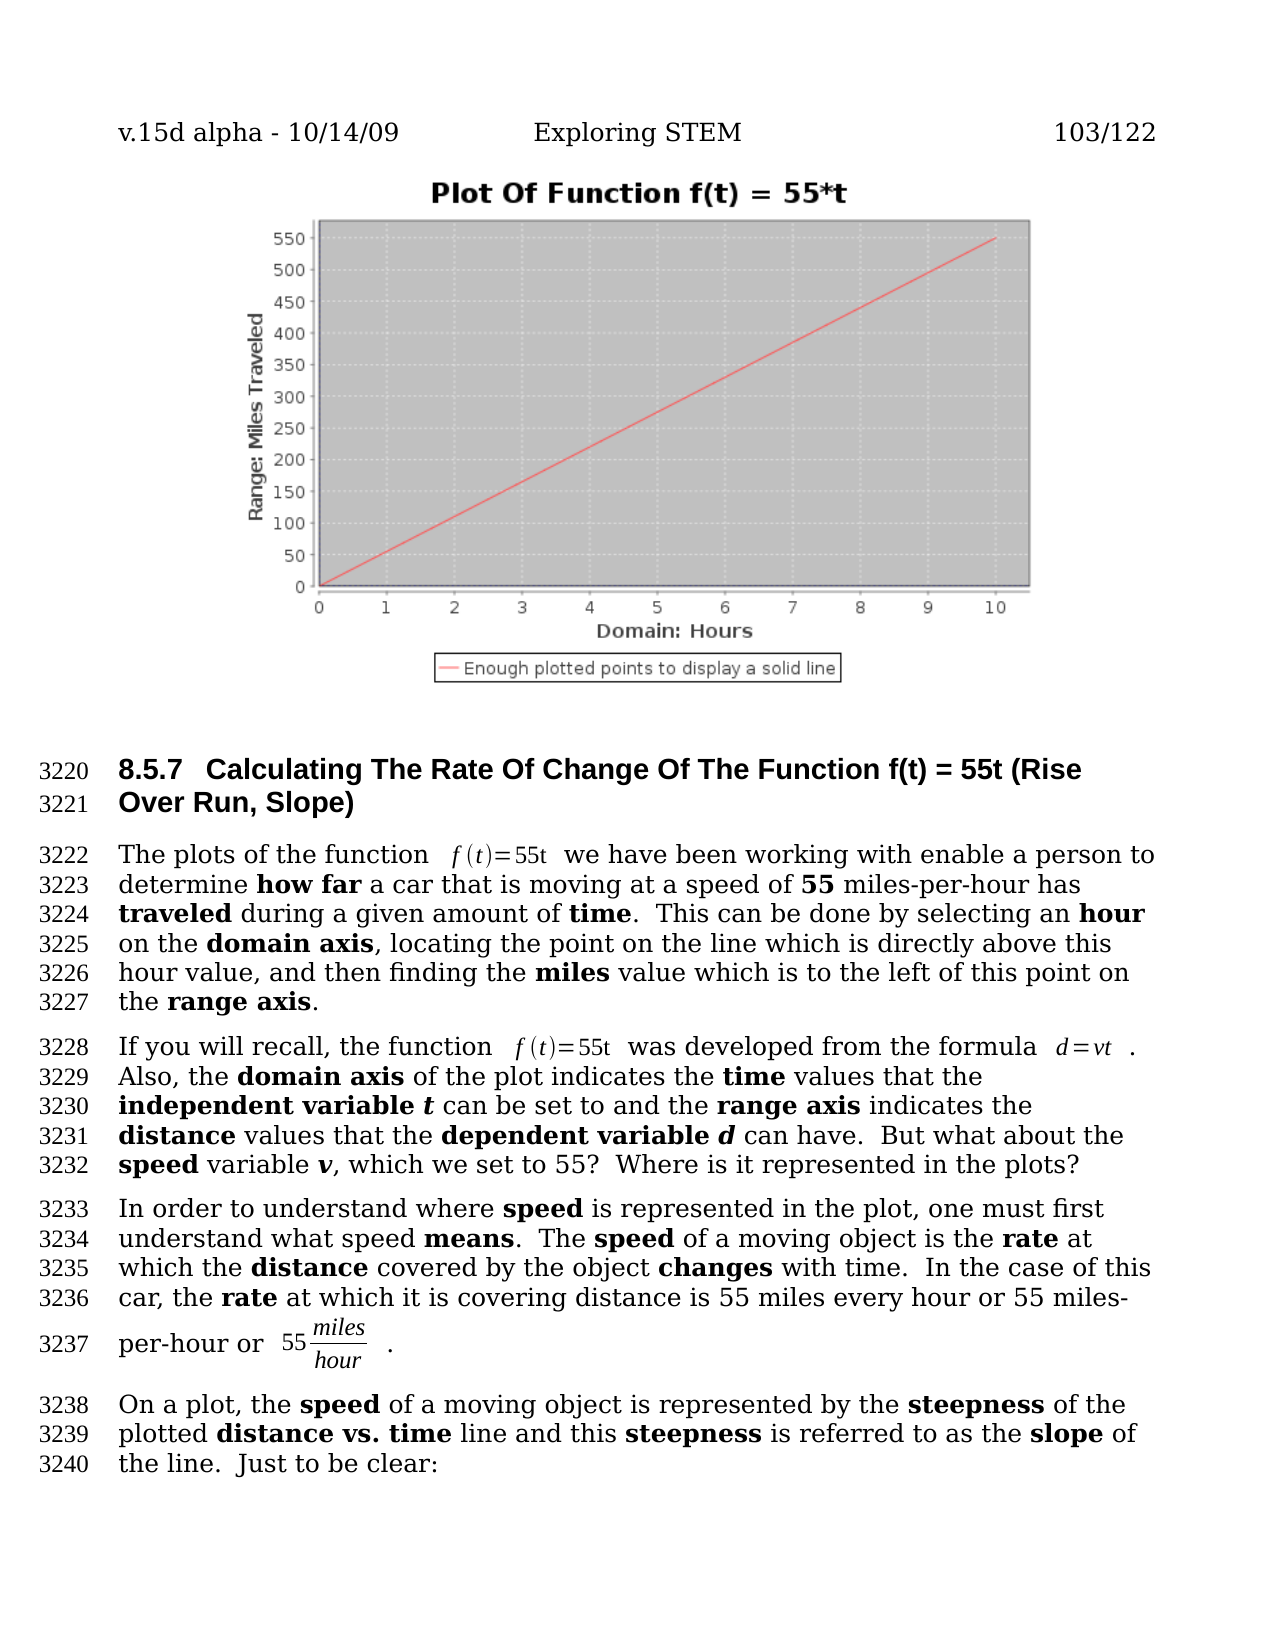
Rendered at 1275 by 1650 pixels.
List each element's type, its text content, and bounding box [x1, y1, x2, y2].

text If you will recall, the functionwas developed from the formula. Also, the domain axis of the plot indicates the time values that the independent variable t can be set to and the range axis indicates the distance values that the dependent variable d can have. But what about the speed variable v, which we set to 55? Where is it represented in the plots? [118, 1032, 1157, 1179]
text In order to understand where speed is represented in the plot, one must first understand what speed means. The speed of a moving object is the rate at which the distance covered by the object changes with time. In the case of this car, the rate at which it is covering distance is 55 miles every hour or 55 miles-per-hour or. [118, 1194, 1157, 1375]
text On a plot, the speed of a moving object is represented by the steepness of the plotted distance vs. time line and this steepness is referred to as the slope of the line. Just to be clear: [118, 1390, 1157, 1478]
picture [230, 176, 1046, 684]
subtitle Calculating The Rate Of Change Of The Function f(t) = 55t (Rise Over Run, Slope) [118, 752, 1157, 819]
text The plots of the functionwe have been working with enable a person to determine how far a car that is moving at a speed of 55 miles-per-hour has traveled during a given amount of time. This can be done by selecting an hour on the domain axis, locating the point on the line which is directly above this hour value, and then finding the miles value which is to the left of this point on the range axis. [118, 840, 1157, 1017]
